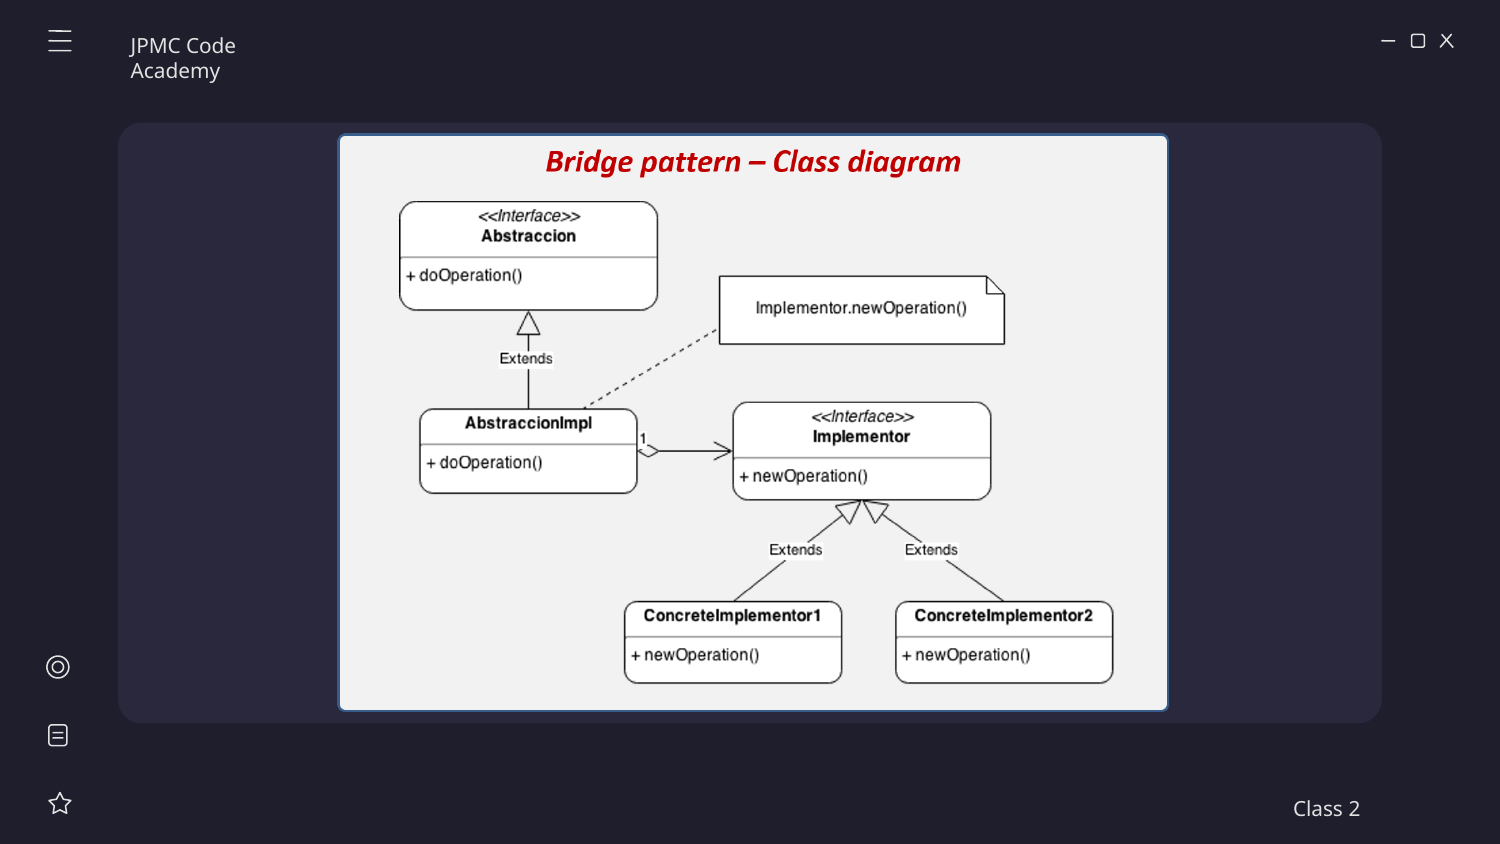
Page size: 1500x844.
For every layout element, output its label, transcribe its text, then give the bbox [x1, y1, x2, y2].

text_box Class 2 [1278, 780, 1453, 826]
picture [337, 131, 1169, 712]
text_box JPMC Code Academy [130, 18, 306, 64]
